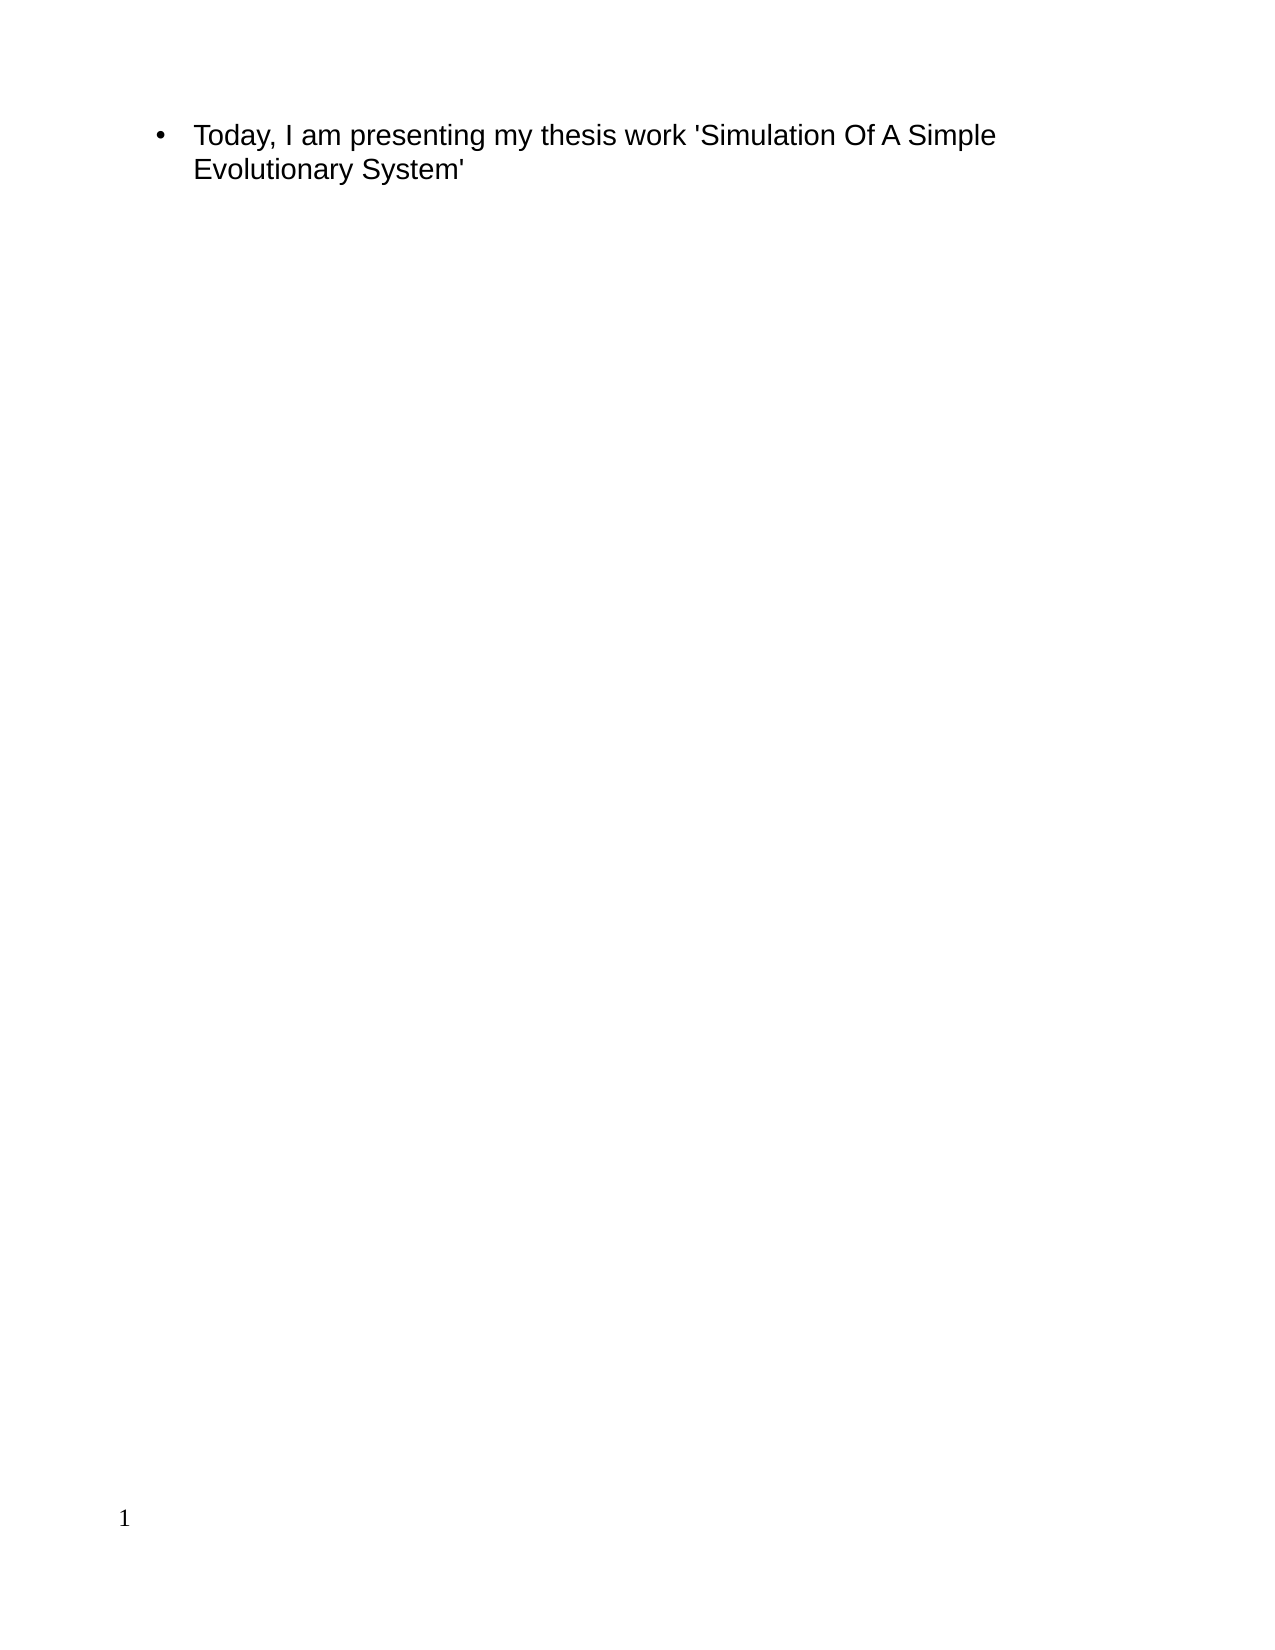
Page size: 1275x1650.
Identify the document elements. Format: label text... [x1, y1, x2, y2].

list Today, I am presenting my thesis work 'Simulation Of A Simple Evolutionary System' [156, 118, 1157, 185]
